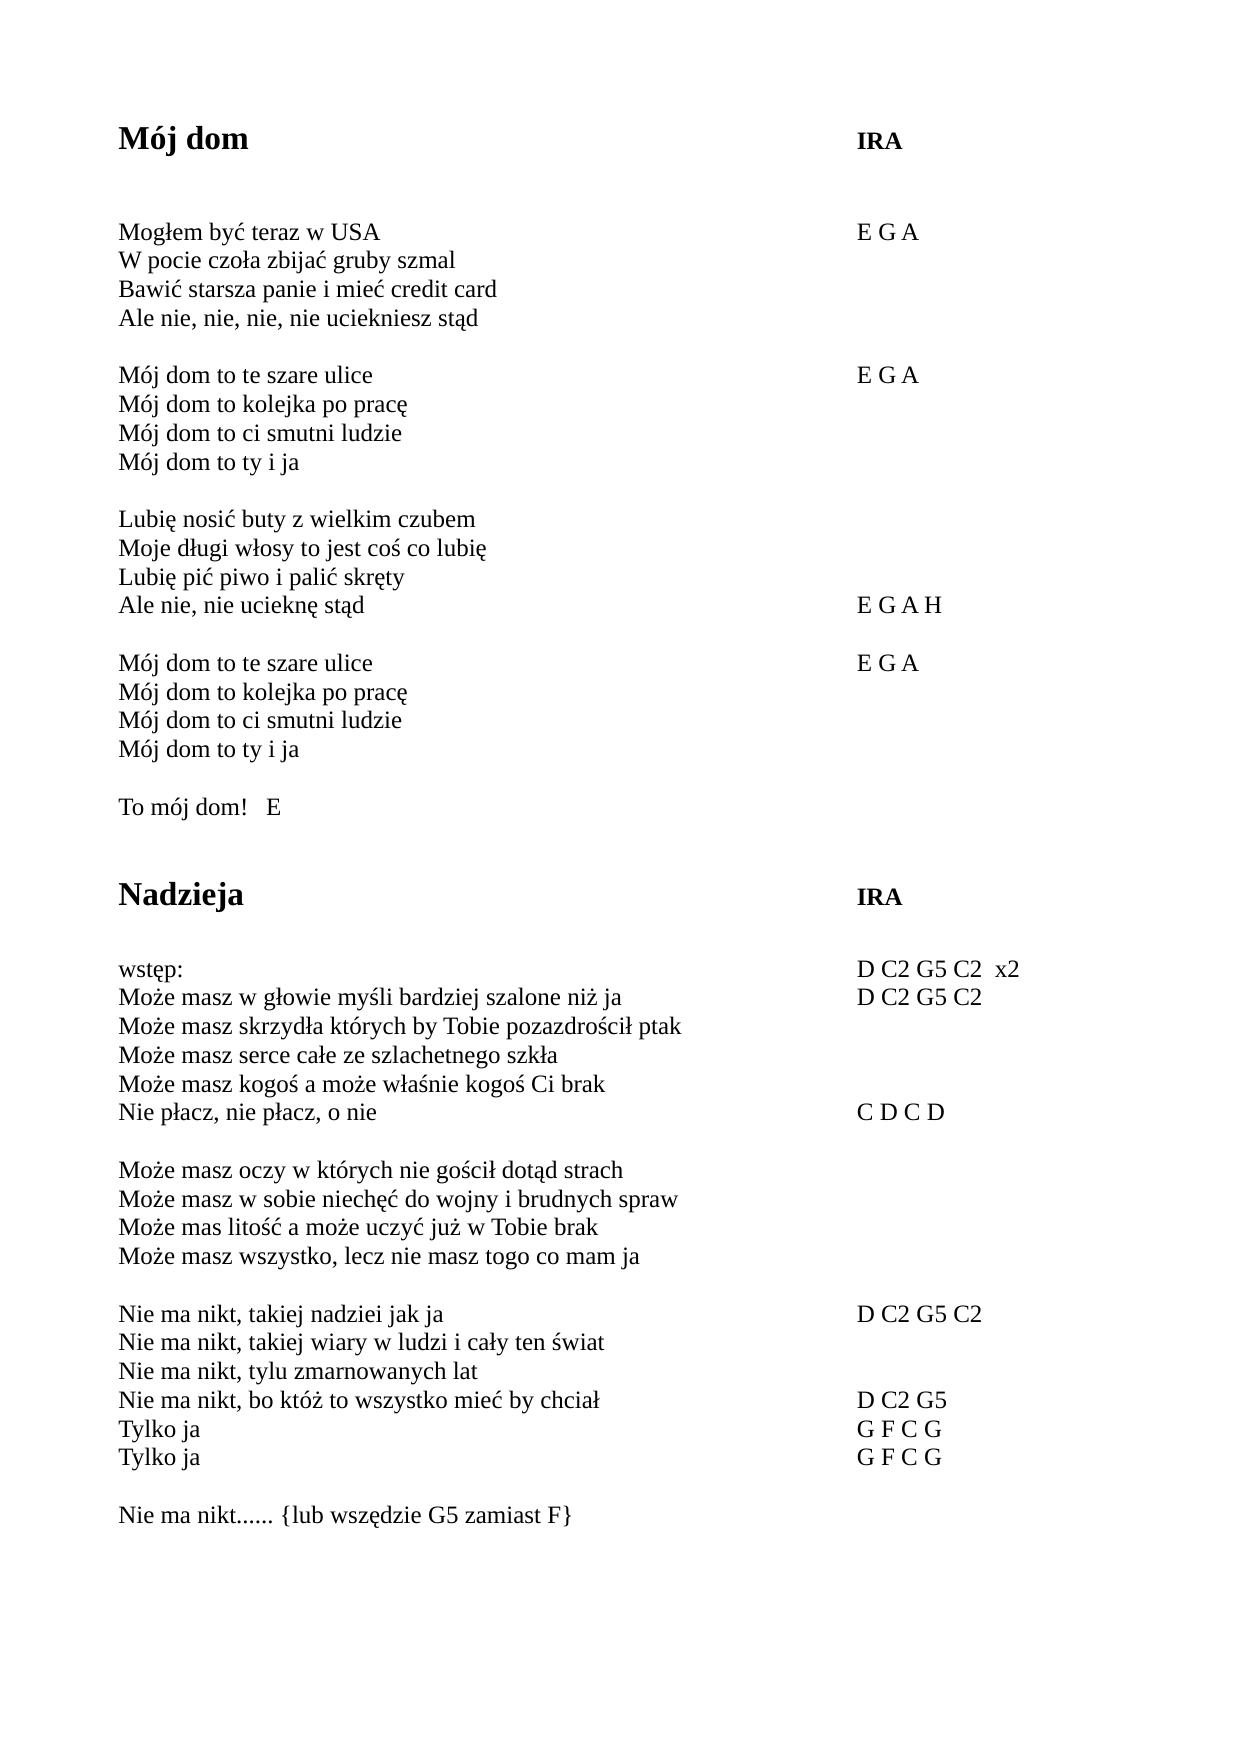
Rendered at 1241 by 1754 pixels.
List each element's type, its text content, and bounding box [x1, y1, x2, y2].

text Mój dom to te szare ulice E G A [118, 360, 1122, 389]
text Mój dom to ci smutni ludzie [118, 418, 1122, 447]
text Tylko ja G F C G [118, 1414, 1122, 1442]
text Tylko ja G F C G [118, 1442, 1122, 1471]
text Nie ma nikt, bo któż to wszystko mieć by chciał D C2 G5 [118, 1385, 1122, 1414]
text Nie ma nikt, takiej nadziei jak ja D C2 G5 C2 [118, 1299, 1122, 1327]
subtitle Nadzieja IRA [118, 874, 1122, 912]
text Mój dom to kolejka po pracę [118, 677, 1122, 705]
text Mogłem być teraz w USA E G A [118, 217, 1122, 245]
text Może masz w głowie myśli bardziej szalone niż ja D C2 G5 C2 [118, 982, 1122, 1011]
text Może masz oczy w których nie gościł dotąd strach [118, 1155, 1122, 1184]
text Może masz kogoś a może właśnie kogoś Ci brak [118, 1069, 1122, 1097]
text Ale nie, nie, nie, nie uciekniesz stąd [118, 303, 1122, 332]
text Nie ma nikt, takiej wiary w ludzi i cały ten świat [118, 1327, 1122, 1356]
text Mój dom to te szare ulice E G A [118, 648, 1122, 677]
text W pocie czoła zbijać gruby szmal [118, 245, 1122, 274]
text Mój dom to ci smutni ludzie [118, 705, 1122, 734]
text Mój dom to ty i ja [118, 447, 1122, 475]
text Lubię pić piwo i palić skręty [118, 562, 1122, 590]
text Może masz w sobie niechęć do wojny i brudnych spraw [118, 1184, 1122, 1212]
text To mój dom! E [118, 792, 1122, 820]
text Może masz skrzydła których by Tobie pozazdrościł ptak [118, 1011, 1122, 1040]
text Mój dom to ty i ja [118, 734, 1122, 763]
text Może masz serce całe ze szlachetnego szkła [118, 1040, 1122, 1069]
text Bawić starsza panie i mieć credit card [118, 274, 1122, 303]
text Ale nie, nie ucieknę stąd E G A H [118, 590, 1122, 619]
text Mój dom to kolejka po pracę [118, 389, 1122, 418]
text wstęp: D C2 G5 C2 x2 [118, 954, 1122, 982]
text Nie ma nikt...... {lub wszędzie G5 zamiast F} [118, 1500, 1122, 1529]
text Lubię nosić buty z wielkim czubem [118, 504, 1122, 533]
text Nie płacz, nie płacz, o nie C D C D [118, 1097, 1122, 1126]
subtitle Mój dom IRA [118, 118, 1122, 156]
text Może mas litość a może uczyć już w Tobie brak [118, 1212, 1122, 1241]
text Nie ma nikt, tylu zmarnowanych lat [118, 1356, 1122, 1385]
text Moje długi włosy to jest coś co lubię [118, 533, 1122, 562]
text Może masz wszystko, lecz nie masz togo co mam ja [118, 1241, 1122, 1270]
